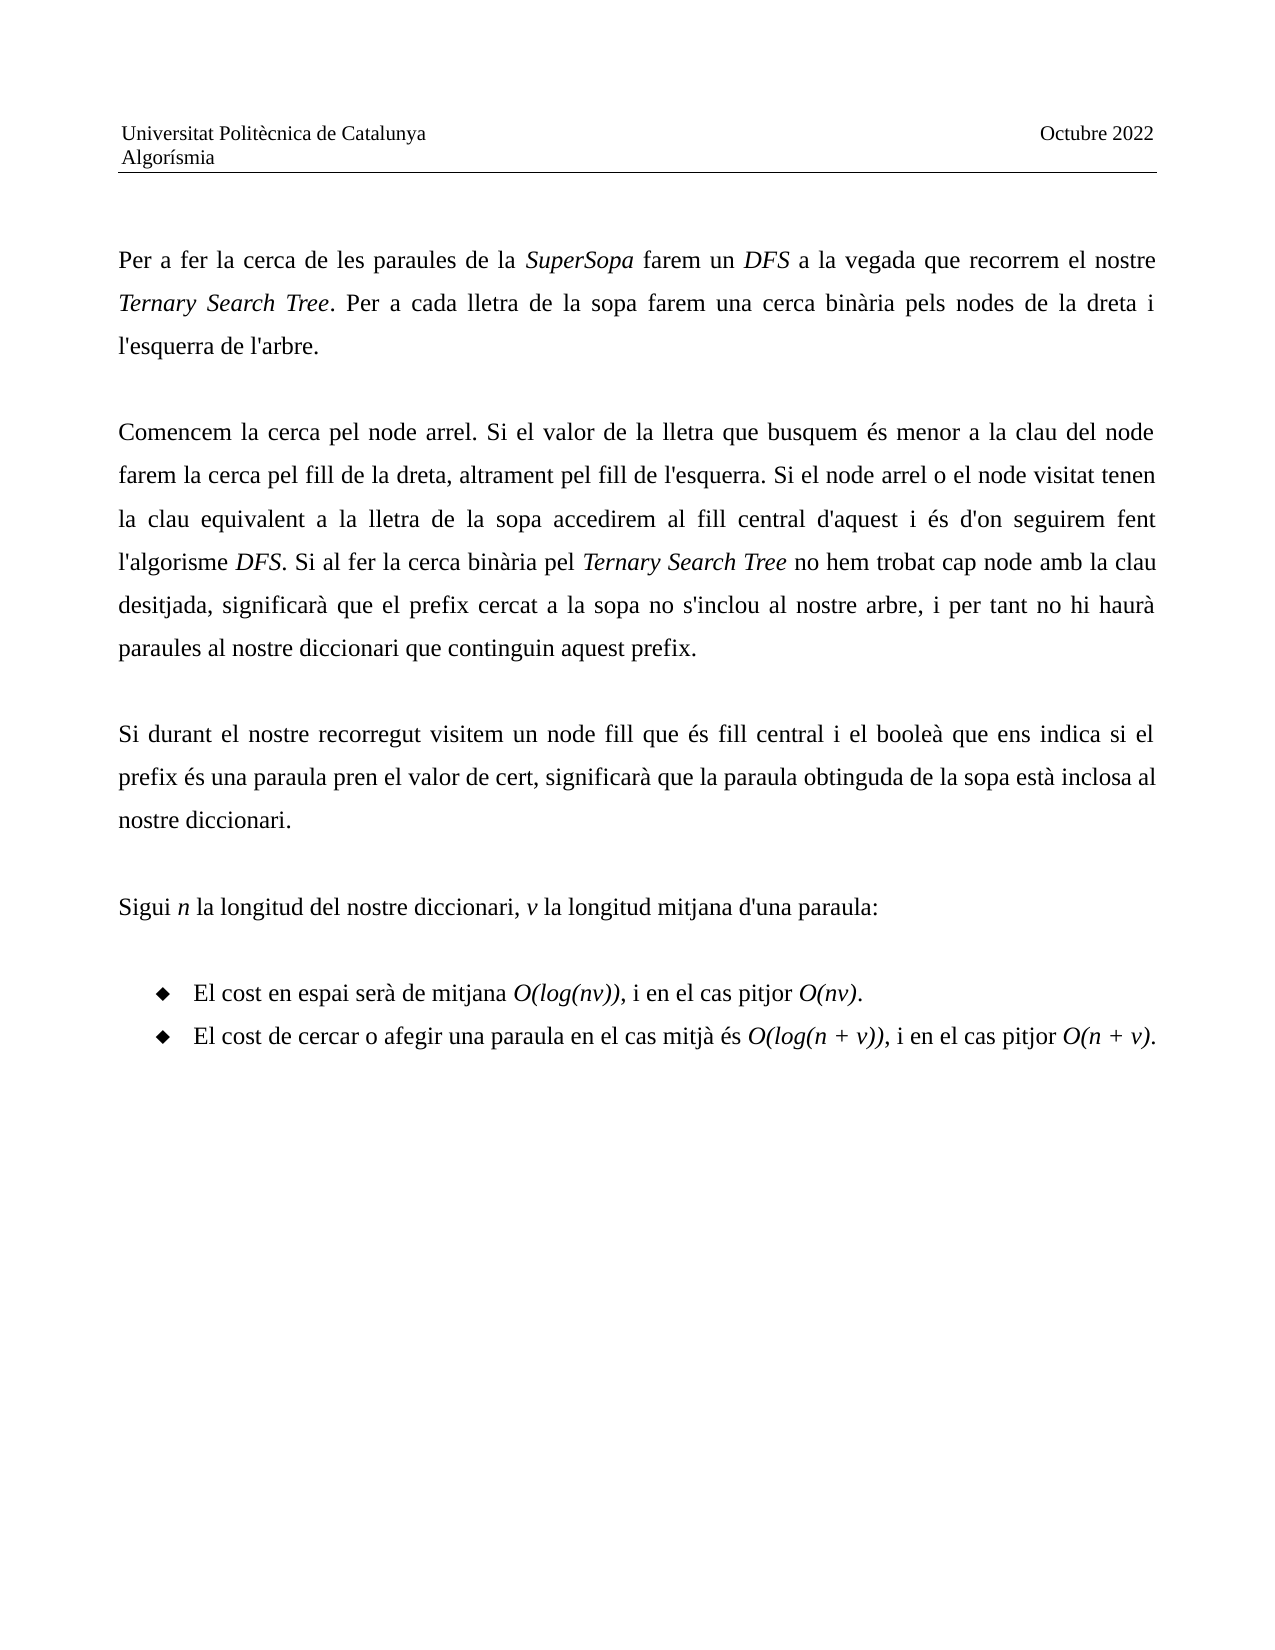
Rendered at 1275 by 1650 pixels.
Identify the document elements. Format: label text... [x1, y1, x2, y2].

list El cost en espai serà de mitjana O(log(nv)), i en el cas pitjor O(nv). [156, 978, 1157, 1007]
text Si durant el nostre recorregut visitem un node fill que és fill central i el booleà que ens indica si el prefix és una paraula pren el valor de cert, significarà que la paraula obtinguda de la sopa està inclosa al nostre diccionari. [118, 719, 1157, 834]
text Sigui n la longitud del nostre diccionari, v la longitud mitjana d'una paraula: [118, 892, 1157, 921]
text Comencem la cerca pel node arrel. Si el valor de la lletra que busquem és menor a la clau del node farem la cerca pel fill de la dreta, altrament pel fill de l'esquerra. Si el node arrel o el node visitat tenen la clau equivalent a la lletra de la sopa accedirem al fill central d'aquest i és d'on seguirem fent l'algorisme DFS. Si al fer la cerca binària pel Ternary Search Tree no hem trobat cap node amb la clau desitjada, significarà que el prefix cercat a la sopa no s'inclou al nostre arbre, i per tant no hi haurà paraules al nostre diccionari que continguin aquest prefix. [118, 417, 1157, 662]
text Per a fer la cerca de les paraules de la SuperSopa farem un DFS a la vegada que recorrem el nostre Ternary Search Tree. Per a cada lletra de la sopa farem una cerca binària pels nodes de la dreta i l'esquerra de l'arbre. [118, 245, 1157, 360]
list El cost de cercar o afegir una paraula en el cas mitjà és O(log(n + v)), i en el cas pitjor O(n + v). [156, 1021, 1157, 1050]
